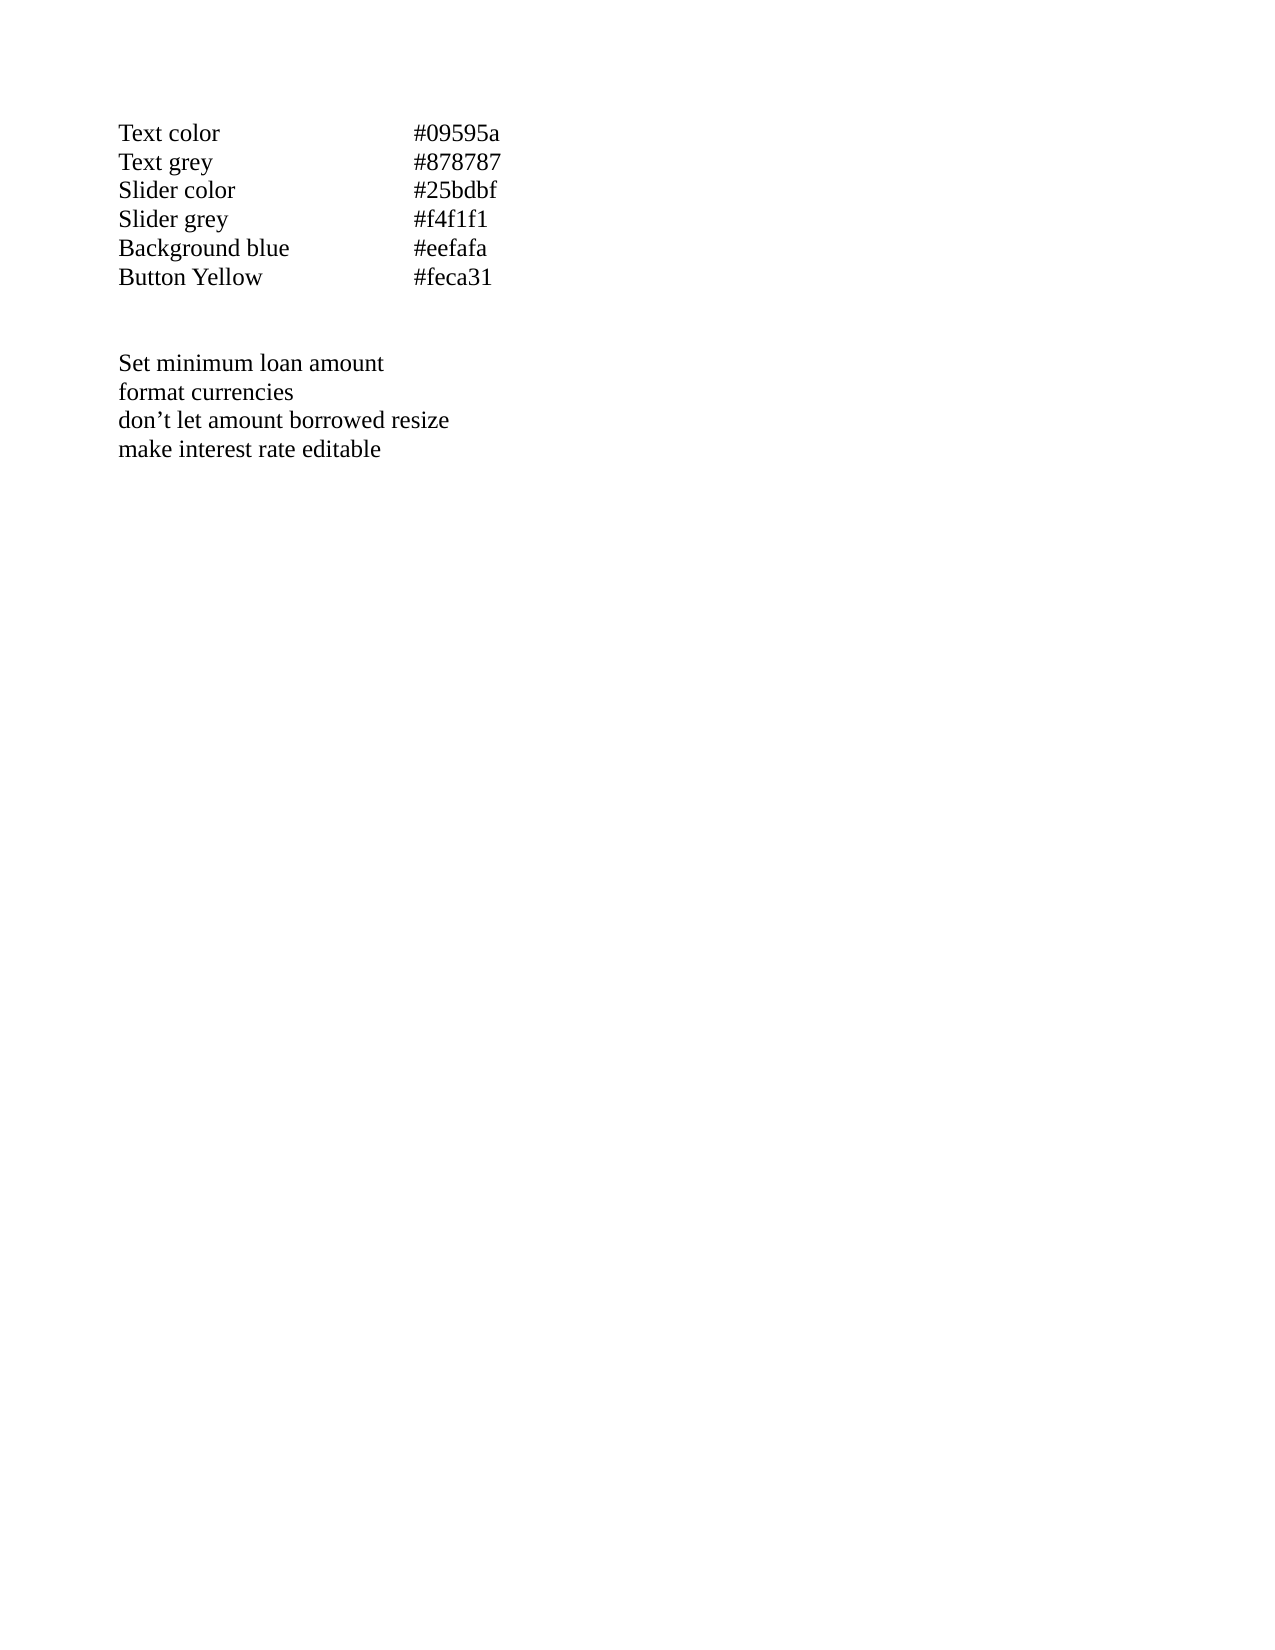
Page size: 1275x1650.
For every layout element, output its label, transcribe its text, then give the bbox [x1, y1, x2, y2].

text Text color #09595a [118, 118, 1157, 147]
text don’t let amount borrowed resize [118, 406, 1157, 434]
text Set minimum loan amount [118, 348, 1157, 377]
text Slider grey #f4f1f1 [118, 204, 1157, 233]
text Button Yellow #feca31 [118, 262, 1157, 291]
text Text grey #878787 [118, 147, 1157, 176]
text Background blue #eefafa [118, 233, 1157, 262]
text make interest rate editable [118, 434, 1157, 463]
text Slider color #25bdbf [118, 176, 1157, 204]
text format currencies [118, 377, 1157, 406]
